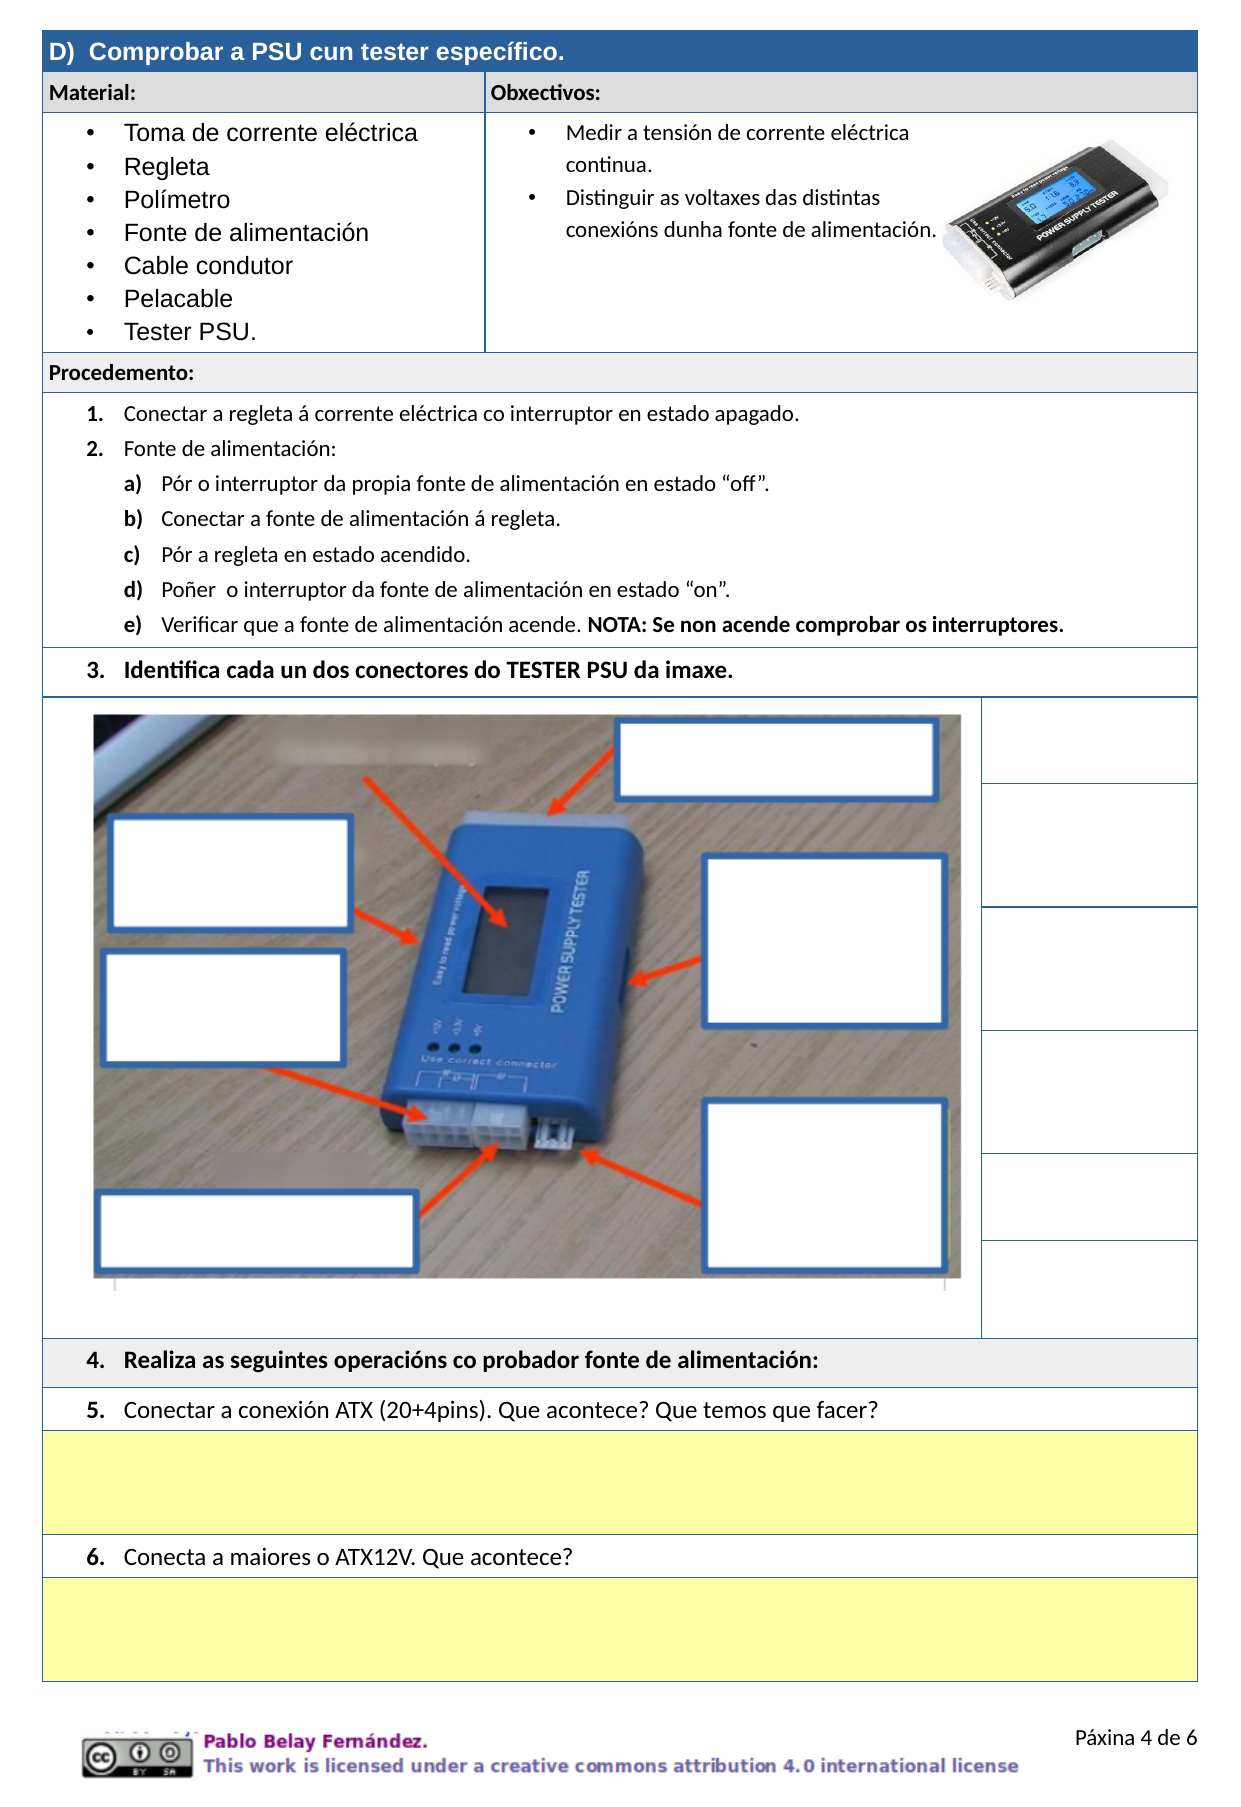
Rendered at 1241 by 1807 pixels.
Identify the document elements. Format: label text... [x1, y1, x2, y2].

table_cell Conectar a conexión ATX (20+4pins). Que acontece? Que temos que facer? [43, 1388, 1197, 1430]
table_cell Material: [43, 72, 484, 112]
picture [65, 1722, 1035, 1787]
picture [83, 704, 969, 1291]
table_cell Medir a tensión de corrente eléctrica continua. Distinguir as voltaxes das distintas conexións dunha fonte de alimentación. [486, 113, 1197, 352]
table_cell Realiza as seguintes operacións co probador fonte de alimentación: [43, 1339, 1197, 1387]
table_cell Conectar a regleta á corrente eléctrica co interruptor en estado apagado. Fonte de alimentación: Pór o interruptor da propia fonte de alimentación en estado “off”. Conectar a fonte de alimentación á regleta. Pór a regleta en estado acendido. Poñer o interruptor da fonte de alimentación en estado “on”. Verificar que a fonte de alimentación acende. NOTA: Se non acende comprobar os interruptores. [43, 393, 1197, 647]
table_cell Obxectivos: [486, 72, 1197, 112]
table_cell [982, 1241, 1197, 1338]
table_cell [982, 908, 1197, 1030]
table_cell [982, 698, 1197, 783]
table_cell [43, 1431, 1197, 1534]
table_cell [43, 1578, 1197, 1681]
table_cell [982, 784, 1197, 906]
table_cell Conecta a maiores o ATX12V. Que acontece? [43, 1535, 1197, 1577]
table_cell Procedemento: [43, 353, 1197, 392]
picture [939, 133, 1171, 302]
table_cell [982, 1031, 1197, 1153]
table_cell [982, 1154, 1197, 1240]
table_header D) Comprobar a PSU cun tester específico. [43, 31, 1197, 71]
table_cell Identifica cada un dos conectores do TESTER PSU da imaxe. [43, 648, 1197, 696]
table_cell [43, 698, 981, 1338]
table_cell Toma de corrente eléctrica Regleta Polímetro Fonte de alimentación Cable condutor Pelacable Tester PSU. [43, 113, 484, 352]
